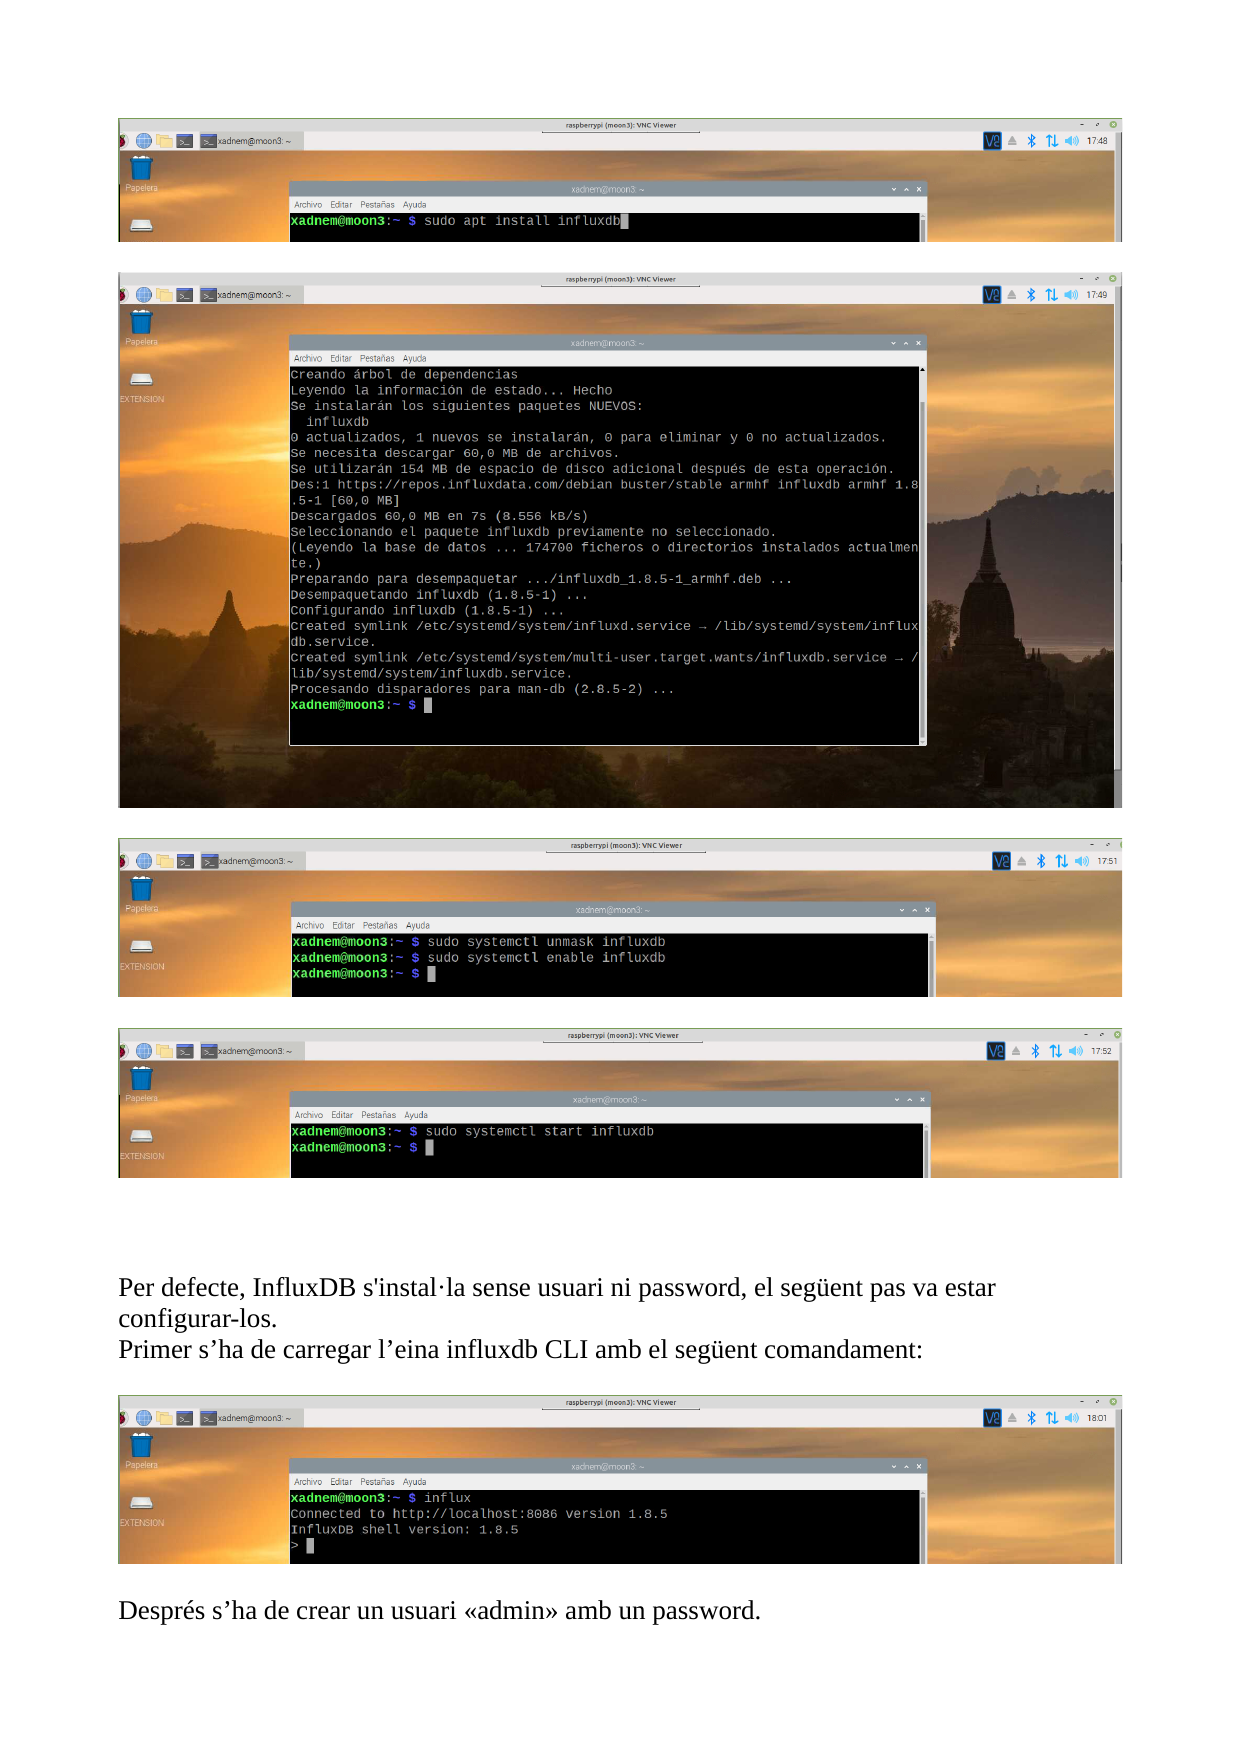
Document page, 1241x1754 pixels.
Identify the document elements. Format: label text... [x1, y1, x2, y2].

picture [118, 118, 1123, 242]
text Primer s’ha de carregar l’eina influxdb CLI amb el següent comandament: [118, 1333, 1122, 1364]
text Després s’ha de crear un usuari «admin» amb un password. [118, 1594, 1122, 1626]
picture [118, 1395, 1123, 1564]
picture [118, 272, 1123, 808]
picture [118, 1028, 1123, 1178]
text Per defecte, InfluxDB s'instal·la sense usuari ni password, el següent pas va estar configurar-los. [118, 1271, 1122, 1333]
picture [118, 838, 1123, 997]
